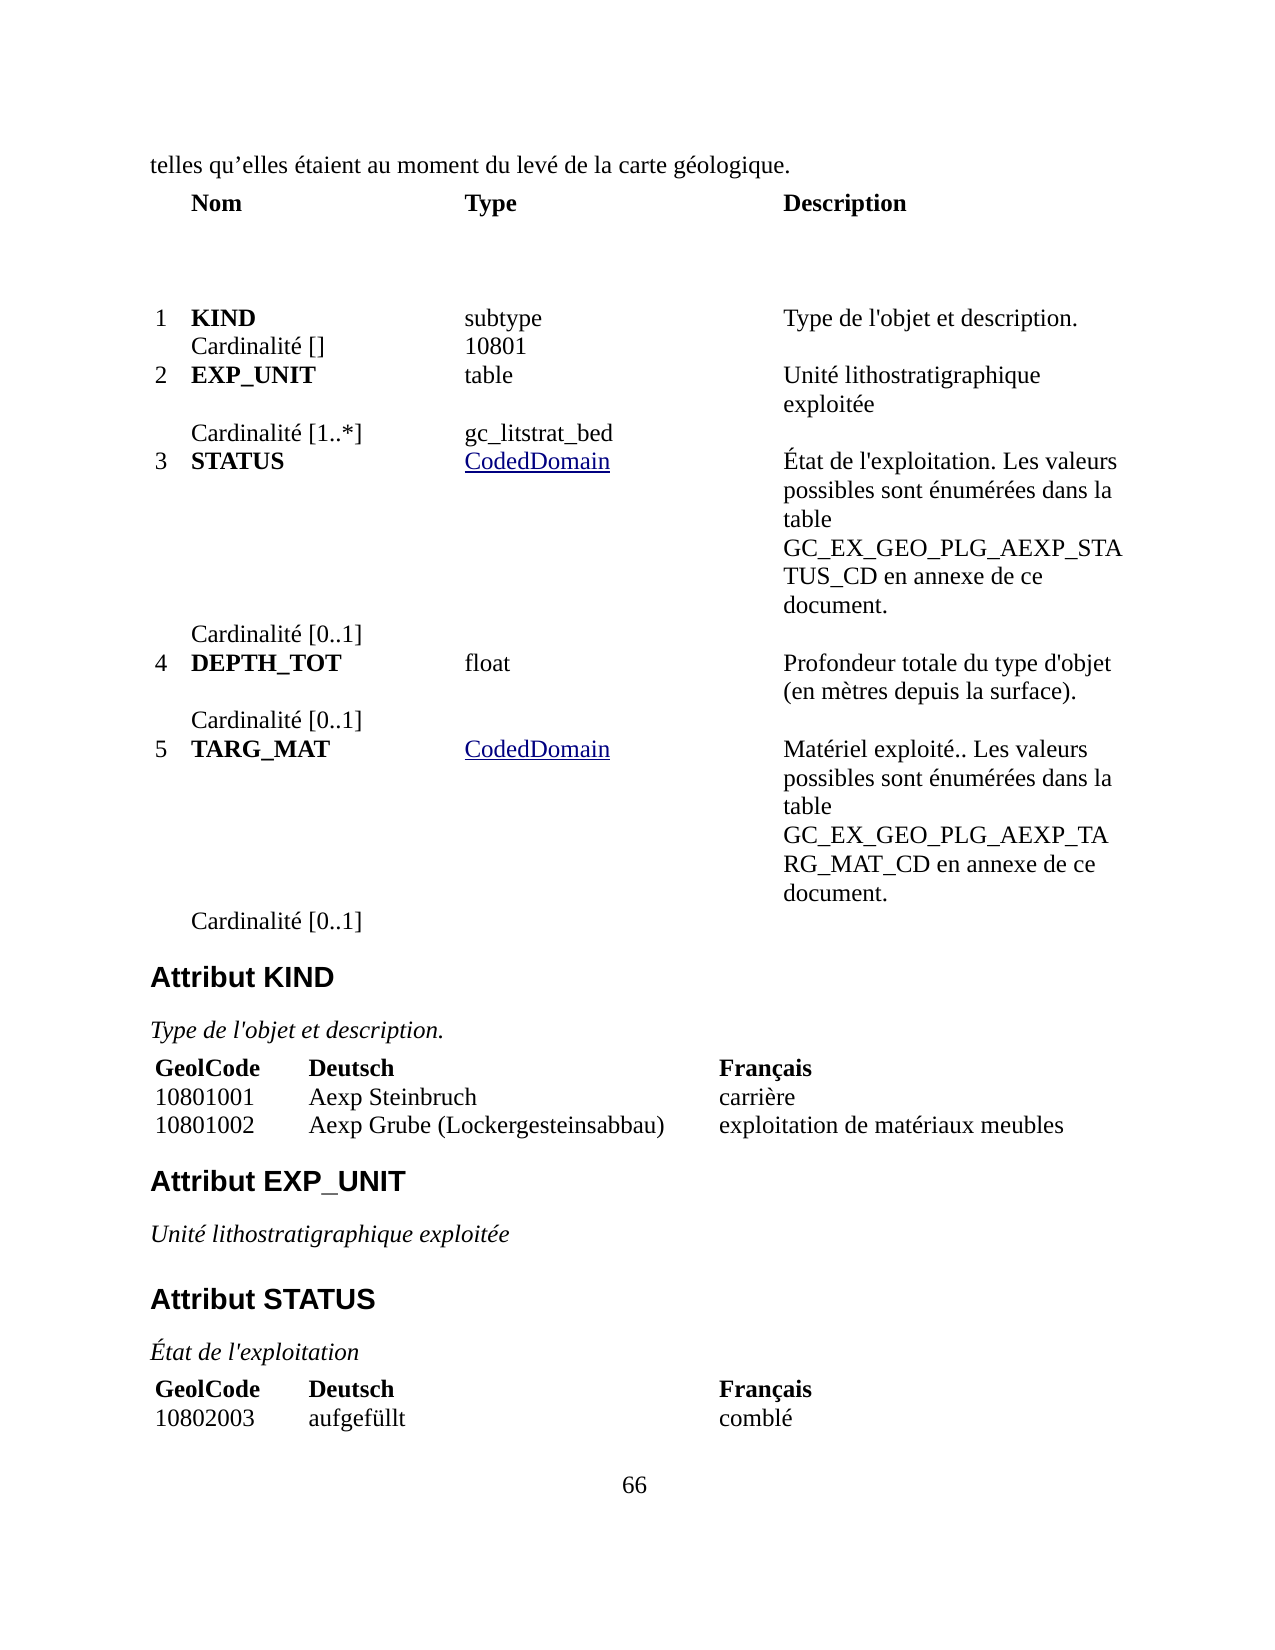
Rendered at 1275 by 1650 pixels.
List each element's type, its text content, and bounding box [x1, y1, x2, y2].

table_cell Cardinalité [1..*] [186, 418, 460, 446]
subtitle Attribut STATUS [150, 1282, 1125, 1315]
table_cell Cardinalité [0..1] [186, 906, 460, 935]
table_cell 3 [150, 446, 186, 619]
table_cell CodedDomain [460, 446, 779, 619]
text État de l'exploitation [150, 1337, 1125, 1366]
table_cell Aexp Steinbruch [304, 1082, 714, 1110]
table_cell [460, 705, 779, 734]
table_cell aufgefüllt [304, 1403, 714, 1432]
table_cell 10801002 [150, 1110, 304, 1139]
table_header Description [779, 188, 1125, 303]
table_cell [779, 619, 1125, 648]
table_cell CodedDomain [460, 734, 779, 906]
table_cell TARG_MAT [186, 734, 460, 906]
table_cell float [460, 648, 779, 705]
table_cell subtype [460, 303, 779, 331]
table_cell État de l'exploitation. Les valeurs possibles sont énumérées dans la table GC_EX_GEO_PLG_AEXP_STATUS_CD en annexe de ce document. [779, 446, 1125, 619]
table_cell Profondeur totale du type d'objet (en mètres depuis la surface). [779, 648, 1125, 705]
table_cell 10801 [460, 331, 779, 360]
table_cell comblé [714, 1403, 1125, 1432]
table_header Français [714, 1053, 1125, 1082]
table_cell [150, 906, 186, 935]
table_cell DEPTH_TOT [186, 648, 460, 705]
table_cell STATUS [186, 446, 460, 619]
table_cell 5 [150, 734, 186, 906]
table_cell [150, 331, 186, 360]
table_cell [779, 331, 1125, 360]
table_cell 1 [150, 303, 186, 331]
table_cell [150, 418, 186, 446]
table_cell [779, 906, 1125, 935]
table_cell Aexp Grube (Lockergesteinsabbau) [304, 1110, 714, 1139]
table_cell [460, 619, 779, 648]
table_cell table [460, 360, 779, 418]
table_cell [460, 906, 779, 935]
table_cell Unité lithostratigraphique exploitée [779, 360, 1125, 418]
table_header Nom [186, 188, 460, 303]
table_cell Cardinalité [] [186, 331, 460, 360]
table_cell [150, 705, 186, 734]
table_cell [779, 705, 1125, 734]
table_cell [150, 619, 186, 648]
table_cell 10802003 [150, 1403, 304, 1432]
table_header GeolCode [150, 1053, 304, 1082]
table_cell Matériel exploité.. Les valeurs possibles sont énumérées dans la table GC_EX_GEO_PLG_AEXP_TARG_MAT_CD en annexe de ce document. [779, 734, 1125, 906]
table_cell [779, 418, 1125, 446]
table_cell Cardinalité [0..1] [186, 619, 460, 648]
table_header Français [714, 1375, 1125, 1403]
table_cell 4 [150, 648, 186, 705]
table_header Deutsch [304, 1053, 714, 1082]
table_cell Cardinalité [0..1] [186, 705, 460, 734]
table_cell 2 [150, 360, 186, 418]
table_cell EXP_UNIT [186, 360, 460, 418]
text Unité lithostratigraphique exploitée [150, 1219, 1125, 1248]
table_cell exploitation de matériaux meubles [714, 1110, 1125, 1139]
table_cell 10801001 [150, 1082, 304, 1110]
table_cell gc_litstrat_bed [460, 418, 779, 446]
text Type de l'objet et description. [150, 1015, 1125, 1044]
subtitle Attribut EXP_UNIT [150, 1164, 1125, 1198]
subtitle Attribut KIND [150, 960, 1125, 994]
table_header Type [460, 188, 779, 303]
table_header GeolCode [150, 1375, 304, 1403]
table_header Deutsch [304, 1375, 714, 1403]
table_cell Type de l'objet et description. [779, 303, 1125, 331]
table_cell KIND [186, 303, 460, 331]
table_cell carrière [714, 1082, 1125, 1110]
table_header [150, 188, 186, 303]
text telles qu’elles étaient au moment du levé de la carte géologique. [150, 150, 1125, 179]
